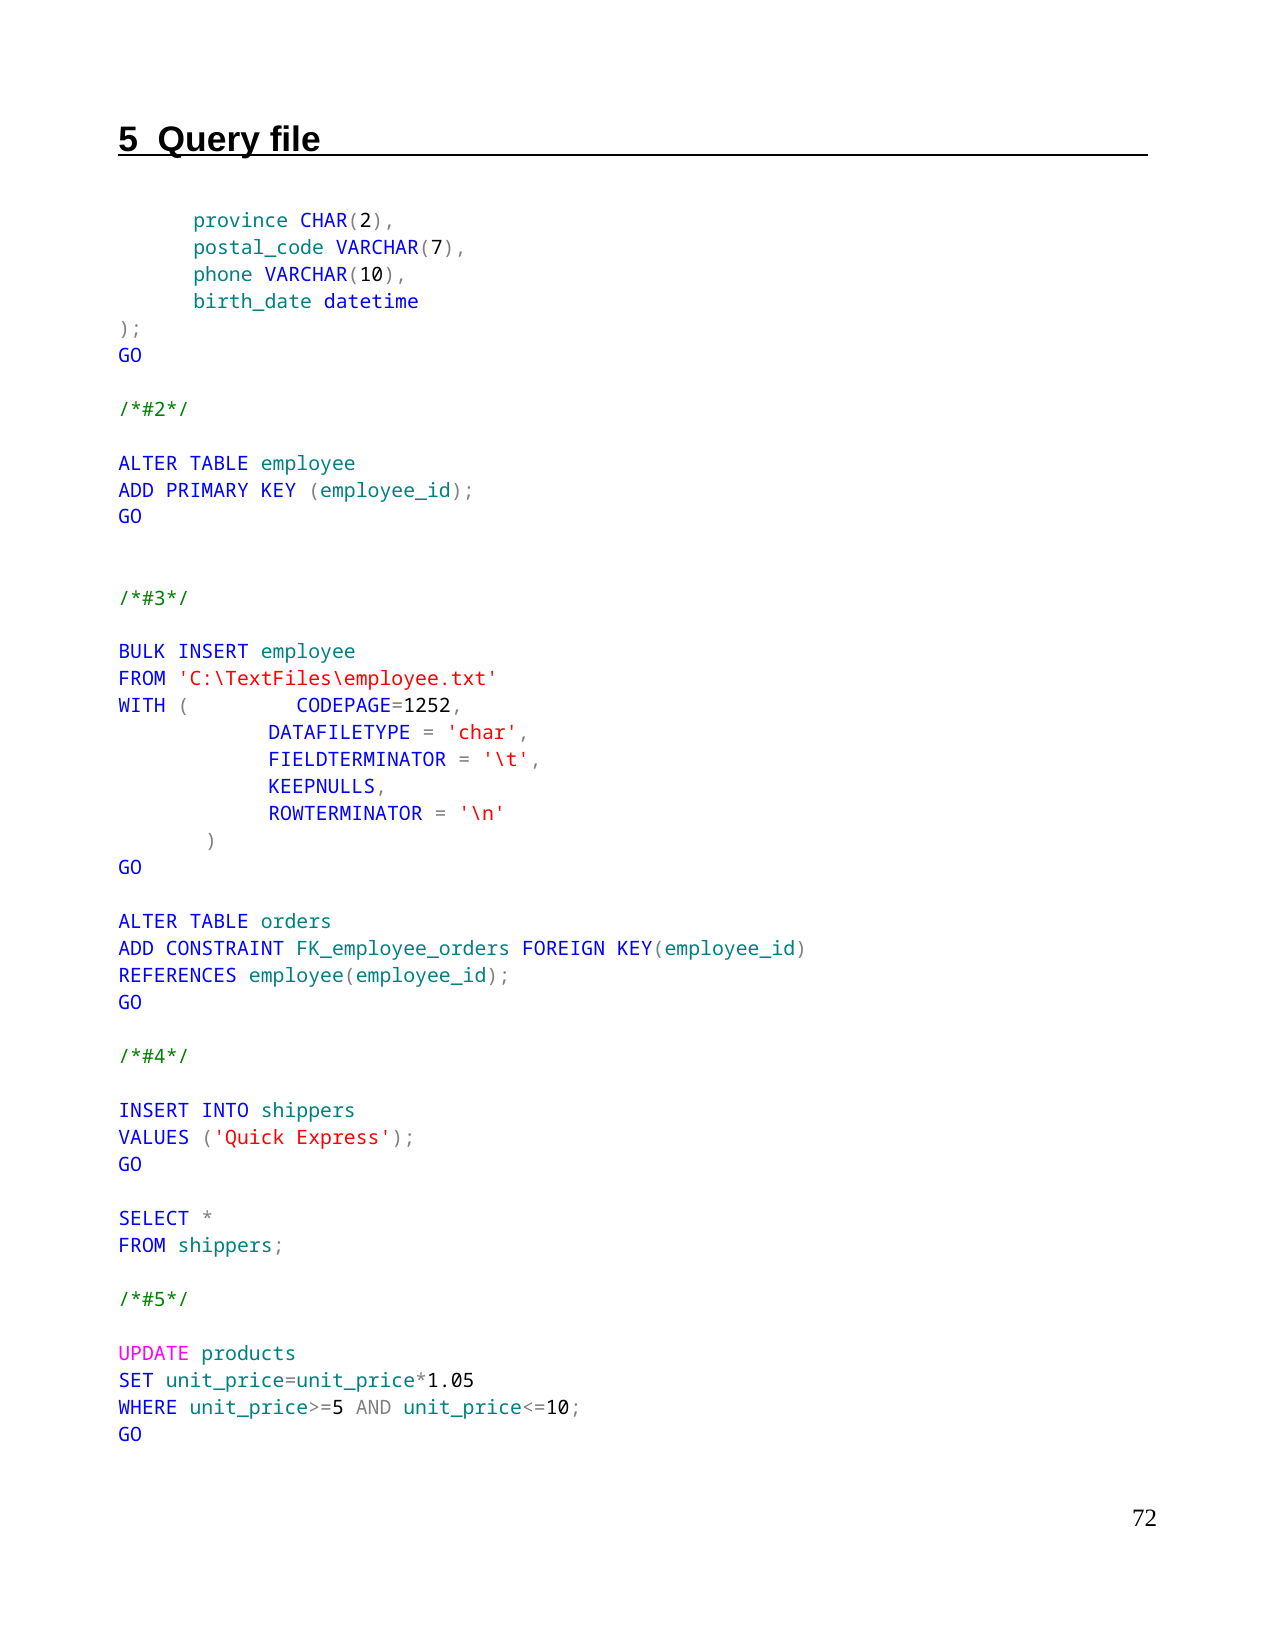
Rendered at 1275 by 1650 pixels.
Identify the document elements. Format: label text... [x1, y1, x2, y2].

text GO [118, 988, 1157, 1015]
text INSERT INTO shippers [118, 1096, 1157, 1123]
text ) [118, 827, 1157, 853]
text KEEPNULLS, [118, 773, 1157, 799]
text ALTER TABLE employee [118, 449, 1157, 476]
text /*#4*/ [118, 1042, 1157, 1069]
text GO [118, 1150, 1157, 1177]
text UPDATE products [118, 1339, 1157, 1366]
text GO [118, 853, 1157, 881]
text WHERE unit_price>=5 AND unit_price<=10; [118, 1393, 1157, 1420]
text GO [118, 503, 1157, 530]
text FROM shippers; [118, 1231, 1157, 1258]
text FIELDTERMINATOR = '\t', [118, 746, 1157, 773]
text postal_code VARCHAR(7), [118, 233, 1157, 260]
text 5 Query file [118, 118, 1157, 159]
text ALTER TABLE orders [118, 907, 1157, 934]
text ADD CONSTRAINT FK_employee_orders FOREIGN KEY(employee_id) [118, 934, 1157, 961]
text WITH ( CODEPAGE=1252, [118, 692, 1157, 719]
text /*#3*/ [118, 584, 1157, 611]
text SET unit_price=unit_price*1.05 [118, 1366, 1157, 1393]
text BULK INSERT employee [118, 638, 1157, 665]
text SELECT * [118, 1204, 1157, 1231]
text FROM 'C:\TextFiles\employee.txt' [118, 665, 1157, 692]
text GO [118, 1420, 1157, 1447]
text birth_date datetime [118, 287, 1157, 314]
text ); [118, 314, 1157, 341]
text DATAFILETYPE = 'char', [118, 719, 1157, 746]
text ADD PRIMARY KEY (employee_id); [118, 476, 1157, 503]
text province CHAR(2), [118, 206, 1157, 233]
text GO [118, 341, 1157, 368]
text REFERENCES employee(employee_id); [118, 961, 1157, 988]
text /*#5*/ [118, 1285, 1157, 1312]
text phone VARCHAR(10), [118, 260, 1157, 287]
text VALUES ('Quick Express'); [118, 1123, 1157, 1150]
text ROWTERMINATOR = '\n' [118, 799, 1157, 827]
text /*#2*/ [118, 395, 1157, 422]
